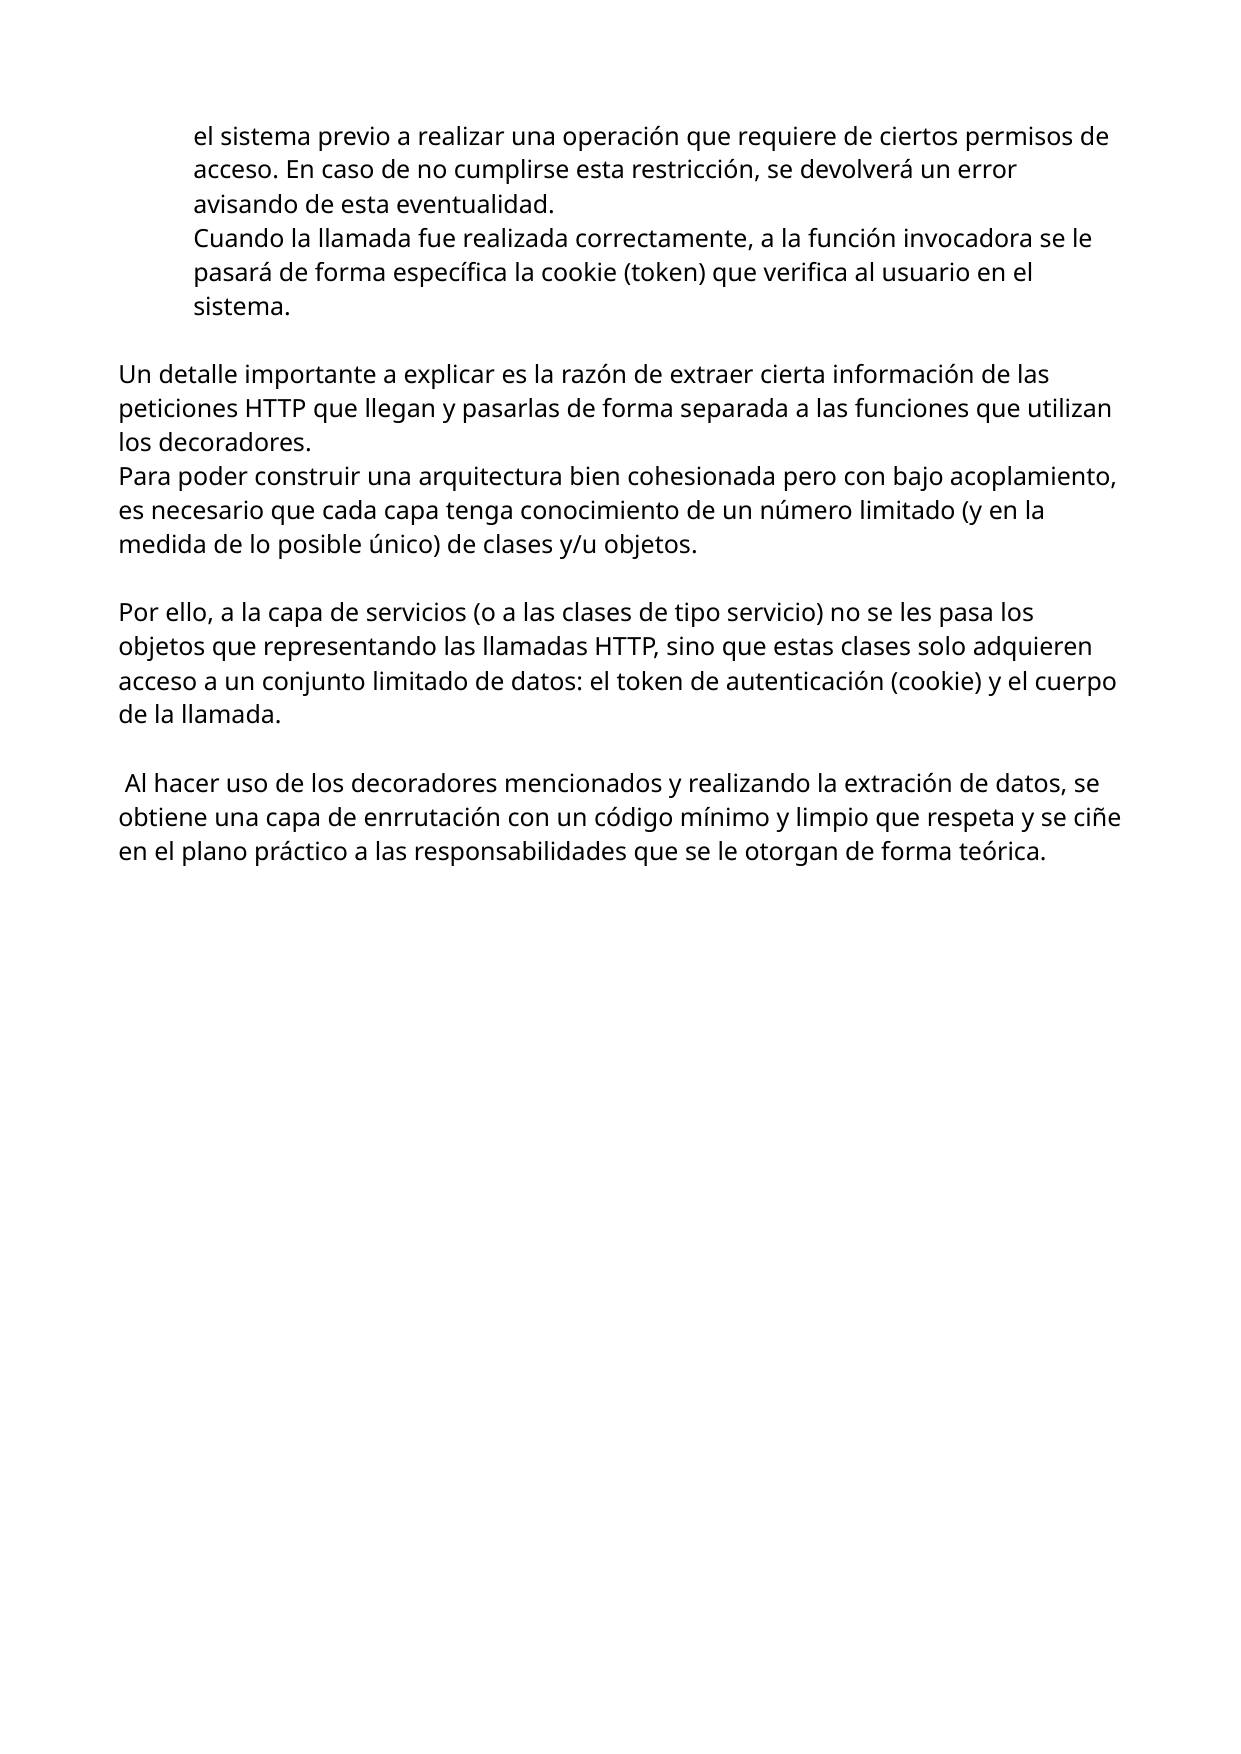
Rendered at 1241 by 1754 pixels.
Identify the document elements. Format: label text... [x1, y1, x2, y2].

list el sistema previo a realizar una operación que requiere de ciertos permisos de acceso. En caso de no cumplirse esta restricción, se devolverá un error avisando de esta eventualidad. Cuando la llamada fue realizada correctamente, a la función invocadora se le pasará de forma específica la cookie (token) que verifica al usuario en el sistema. [156, 118, 1122, 322]
text Un detalle importante a explicar es la razón de extraer cierta información de las peticiones HTTP que llegan y pasarlas de forma separada a las funciones que utilizan los decoradores. Para poder construir una arquitectura bien cohesionada pero con bajo acoplamiento, es necesario que cada capa tenga conocimiento de un número limitado (y en la medida de lo posible único) de clases y/u objetos. Por ello, a la capa de servicios (o a las clases de tipo servicio) no se les pasa los objetos que representando las llamadas HTTP, sino que estas clases solo adquieren acceso a un conjunto limitado de datos: el token de autenticación (cookie) y el cuerpo de la llamada. Al hacer uso de los decoradores mencionados y realizando la extración de datos, se obtiene una capa de enrrutación con un código mínimo y limpio que respeta y se ciñe en el plano práctico a las responsabilidades que se le otorgan de forma teórica. [118, 322, 1122, 867]
